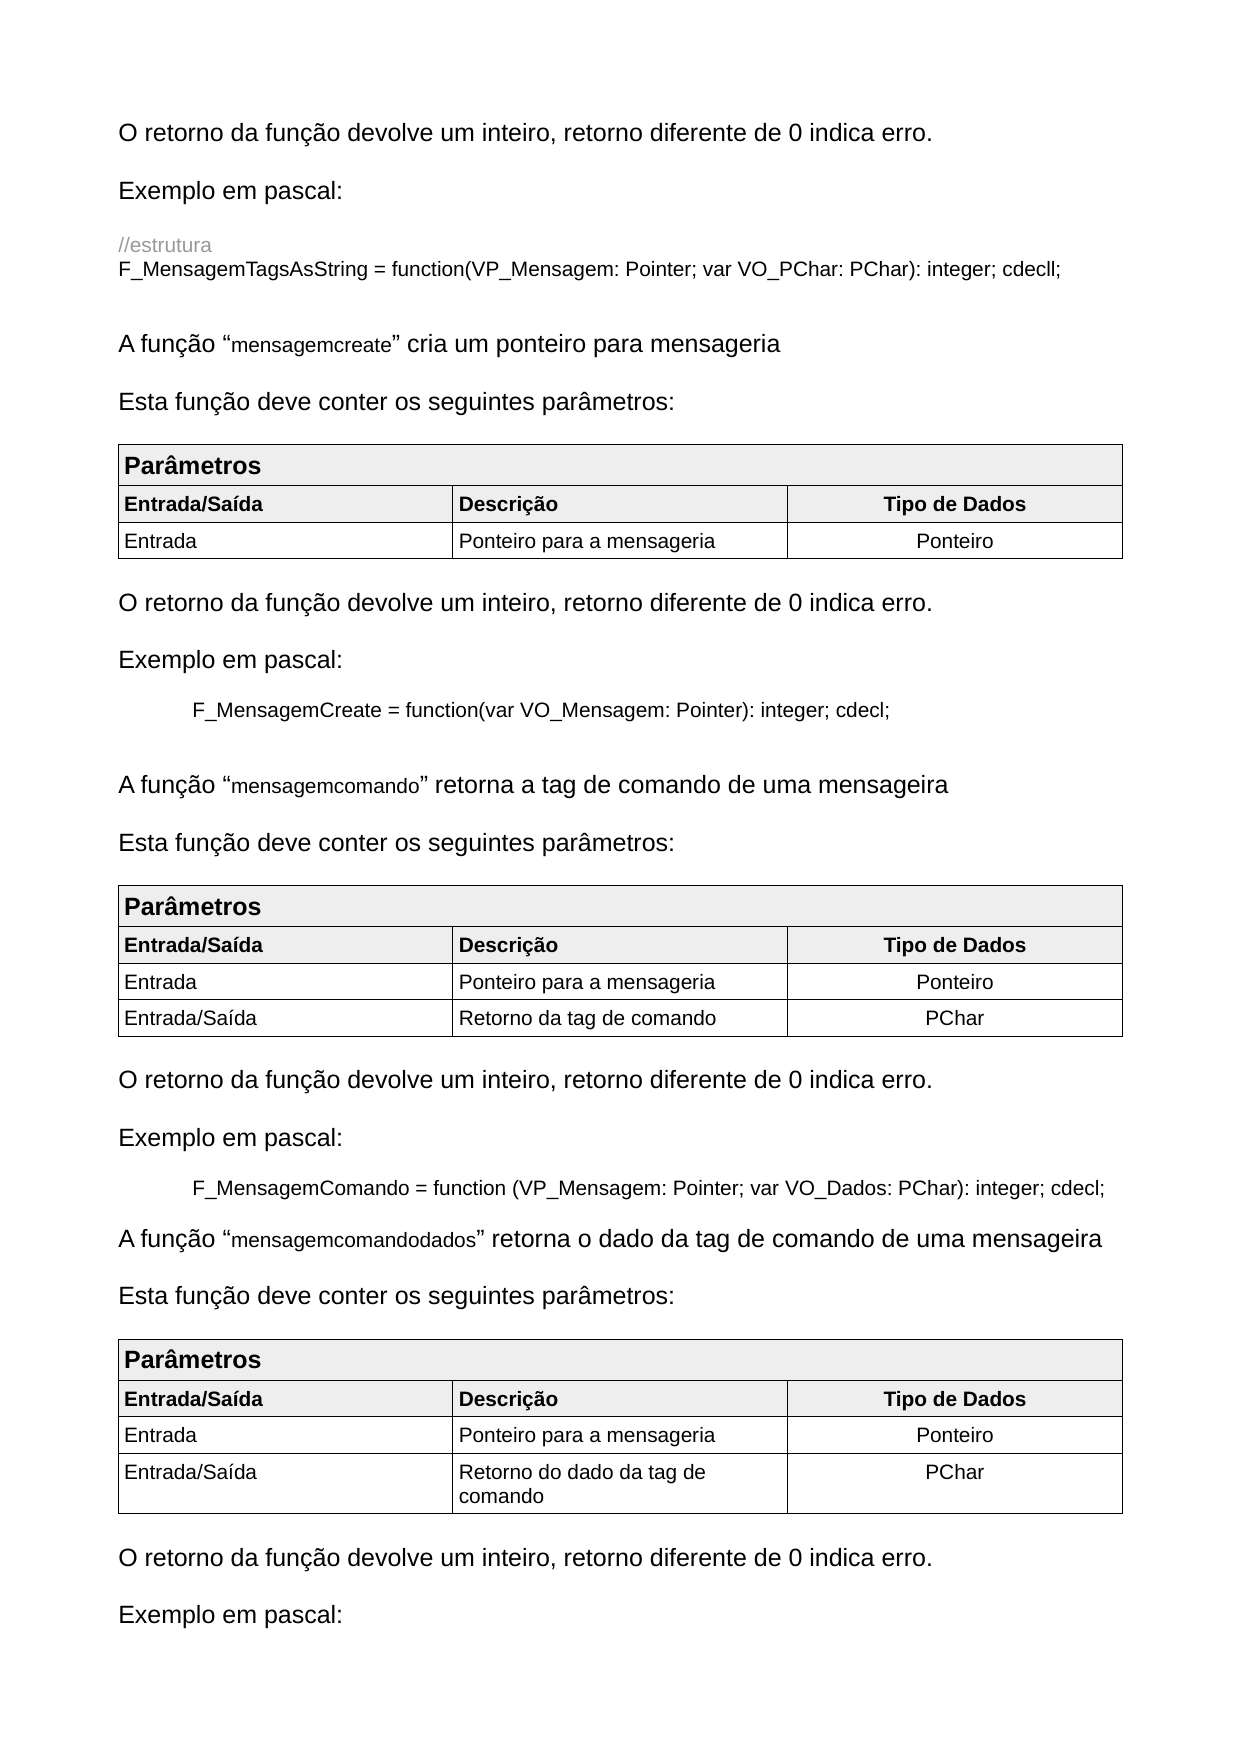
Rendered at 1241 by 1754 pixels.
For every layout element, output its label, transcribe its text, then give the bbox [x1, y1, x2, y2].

table_header Parâmetros [119, 886, 1122, 926]
table_cell Entrada/Saída [119, 486, 452, 522]
text Esta função deve conter os seguintes parâmetros: [118, 386, 1122, 415]
table_cell Tipo de Dados [788, 1381, 1122, 1416]
text F_MensagemComando = function (VP_Mensagem: Pointer; var VO_Dados: PChar): integer; cdecl; [118, 1176, 1122, 1199]
table_cell Entrada/Saída [119, 1381, 452, 1416]
text Esta função deve conter os seguintes parâmetros: [118, 827, 1122, 856]
text Exemplo em pascal: [118, 645, 1122, 674]
text A função “mensagemcreate” cria um ponteiro para mensageria [118, 329, 1122, 358]
table_cell Retorno da tag de comando [453, 1000, 787, 1036]
text Exemplo em pascal: [118, 1600, 1122, 1629]
table_cell Tipo de Dados [788, 486, 1122, 522]
table_cell Entrada [119, 523, 452, 558]
text O retorno da função devolve um inteiro, retorno diferente de 0 indica erro. [118, 1065, 1122, 1094]
table_cell Ponteiro [788, 1417, 1122, 1453]
table_cell PChar [788, 1454, 1122, 1513]
table_cell Descrição [453, 1381, 787, 1416]
text Exemplo em pascal: [118, 1123, 1122, 1152]
text O retorno da função devolve um inteiro, retorno diferente de 0 indica erro. [118, 588, 1122, 617]
text O retorno da função devolve um inteiro, retorno diferente de 0 indica erro. [118, 118, 1122, 147]
table_cell Ponteiro [788, 964, 1122, 999]
table_cell Entrada/Saída [119, 927, 452, 963]
table_cell Tipo de Dados [788, 927, 1122, 963]
table_cell Ponteiro para a mensageria [453, 1417, 787, 1453]
table_cell Entrada/Saída [119, 1454, 452, 1513]
text F_MensagemTagsAsString = function(VP_Mensagem: Pointer; var VO_PChar: PChar): integer; cdecll; [118, 257, 1122, 281]
table_cell Descrição [453, 486, 787, 522]
text A função “mensagemcomandodados” retorna o dado da tag de comando de uma mensageira [118, 1223, 1122, 1252]
table_cell Ponteiro [788, 523, 1122, 558]
table_cell Ponteiro para a mensageria [453, 964, 787, 999]
table_cell Entrada [119, 1417, 452, 1453]
table_header Parâmetros [119, 1340, 1122, 1380]
table_cell Descrição [453, 927, 787, 963]
table_cell Entrada [119, 964, 452, 999]
text Esta função deve conter os seguintes parâmetros: [118, 1281, 1122, 1310]
table_header Parâmetros [119, 445, 1122, 485]
table_cell Retorno do dado da tag de comando [453, 1454, 787, 1513]
text O retorno da função devolve um inteiro, retorno diferente de 0 indica erro. [118, 1543, 1122, 1572]
text Exemplo em pascal: [118, 176, 1122, 204]
table_cell Entrada/Saída [119, 1000, 452, 1036]
text A função “mensagemcomando” retorna a tag de comando de uma mensageira [118, 770, 1122, 799]
text F_MensagemCreate = function(var VO_Mensagem: Pointer): integer; cdecl; [118, 698, 1122, 722]
text //estrutura [118, 233, 1122, 257]
table_cell Ponteiro para a mensageria [453, 523, 787, 558]
table_cell PChar [788, 1000, 1122, 1036]
